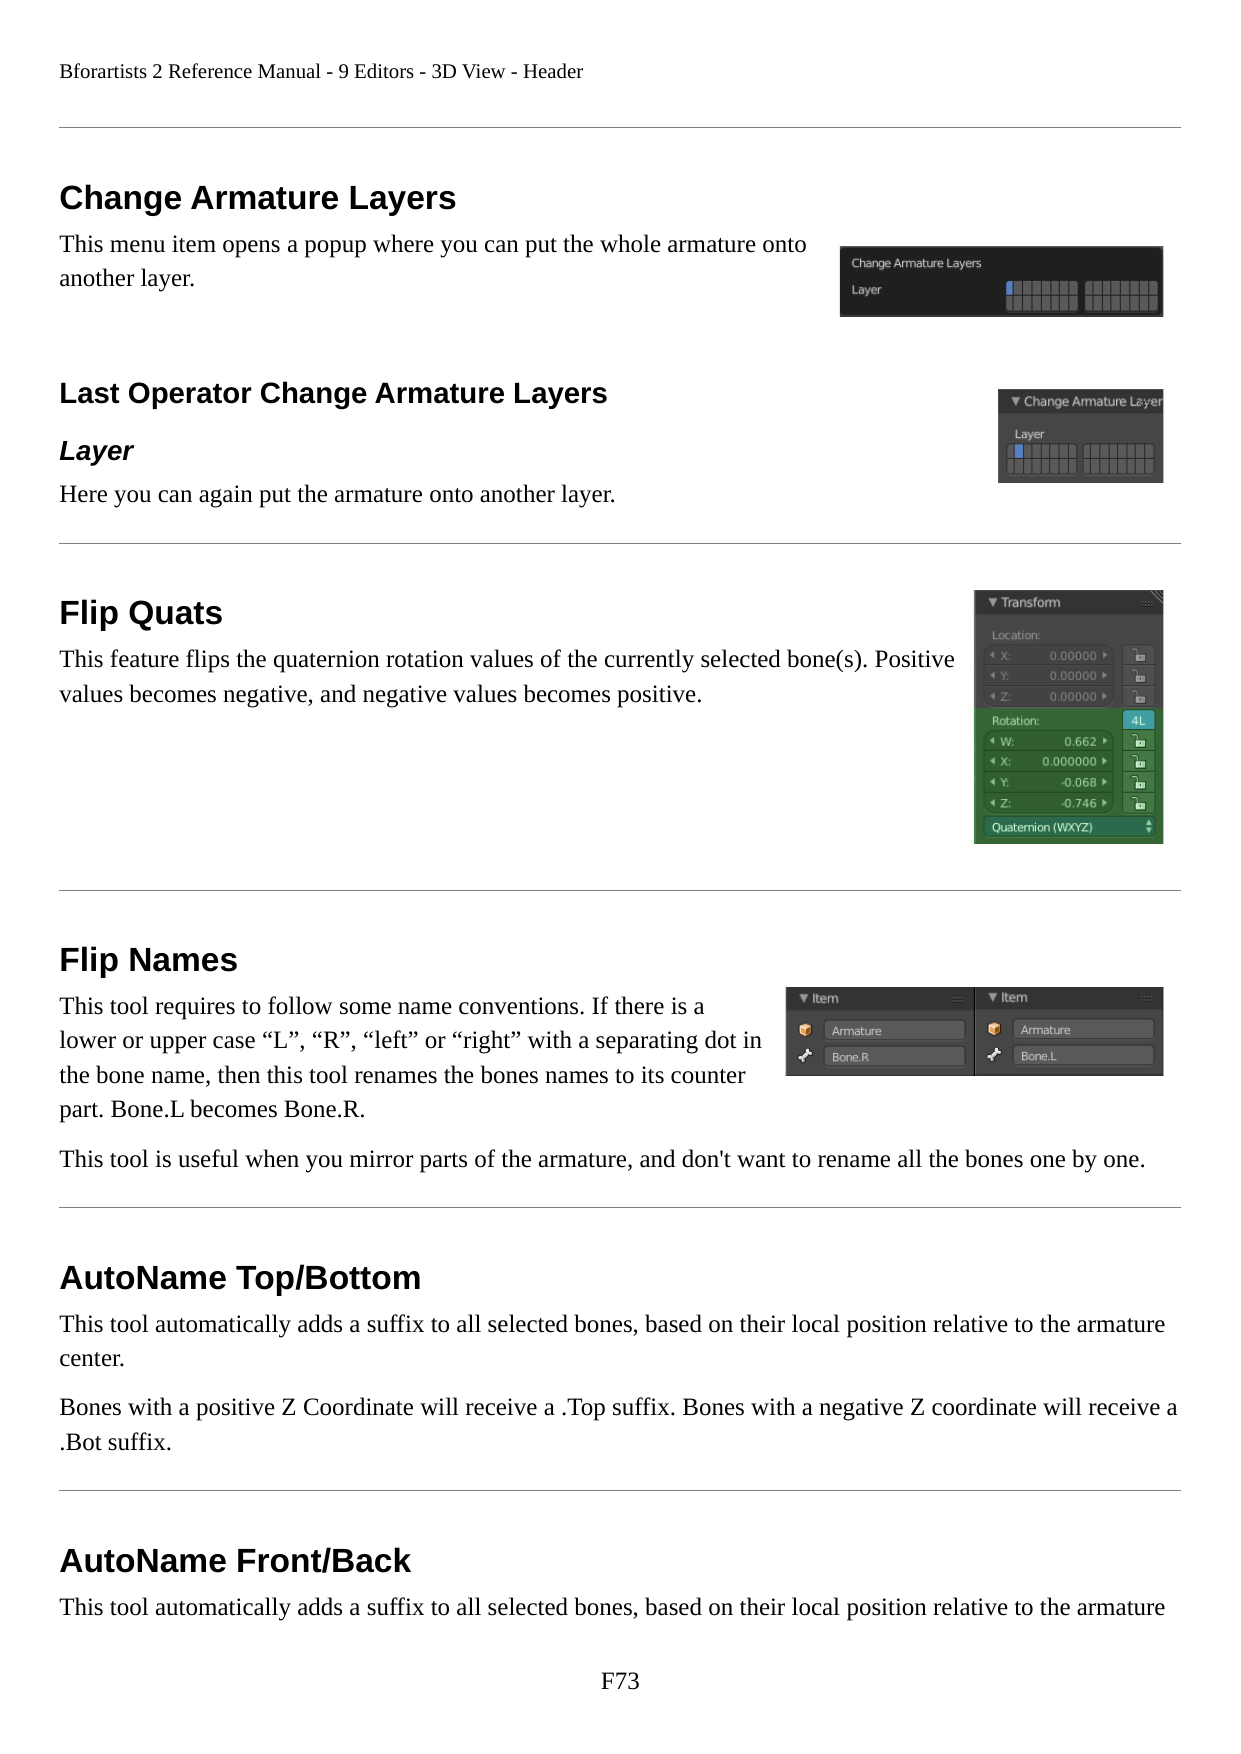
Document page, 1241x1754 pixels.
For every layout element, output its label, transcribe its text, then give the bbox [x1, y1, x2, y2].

text This tool automatically adds a suffix to all selected bones, based on their local position relative to the armature [59, 1592, 1181, 1621]
subtitle Flip Names [59, 940, 1181, 979]
text Bones with a positive Z Coordinate will receive a .Top suffix. Bones with a negative Z coordinate will receive a .Bot suffix. [59, 1392, 1181, 1456]
text This menu item opens a popup where you can put the whole armature onto another layer. [59, 229, 1181, 246]
picture [839, 246, 1164, 317]
subtitle AutoName Top/Bottom [59, 1258, 1181, 1296]
subtitle [1164, 593, 1181, 632]
picture [998, 389, 1164, 483]
subtitle Layer [59, 435, 998, 467]
subtitle AutoName Front/Back [59, 1541, 1181, 1579]
text This tool automatically adds a suffix to all selected bones, based on their local position relative to the armature center. [59, 1309, 1181, 1372]
text This tool is useful when you mirror parts of the armature, and don't want to rename all the bones one by one. [59, 1144, 1181, 1172]
picture [973, 590, 1164, 844]
subtitle Change Armature Layers [59, 178, 1181, 216]
text This feature flips the quaternion rotation values of the currently selected bone(s). Positive values becomes negative, and negative values becomes positive. [59, 644, 973, 707]
picture [785, 987, 1164, 1076]
text Here you can again put the armature onto another layer. [59, 479, 1181, 508]
text This tool requires to follow some name conventions. If there is a lower or upper case “L”, “R”, “left” or “right” with a separating dot in the bone name, then this tool renames the bones names to its counter part. Bone.L becomes Bone.R. [59, 991, 1181, 1123]
subtitle Last Operator Change Armature Layers [59, 376, 1181, 410]
subtitle [1164, 435, 1181, 467]
subtitle Flip Quats [59, 593, 973, 632]
